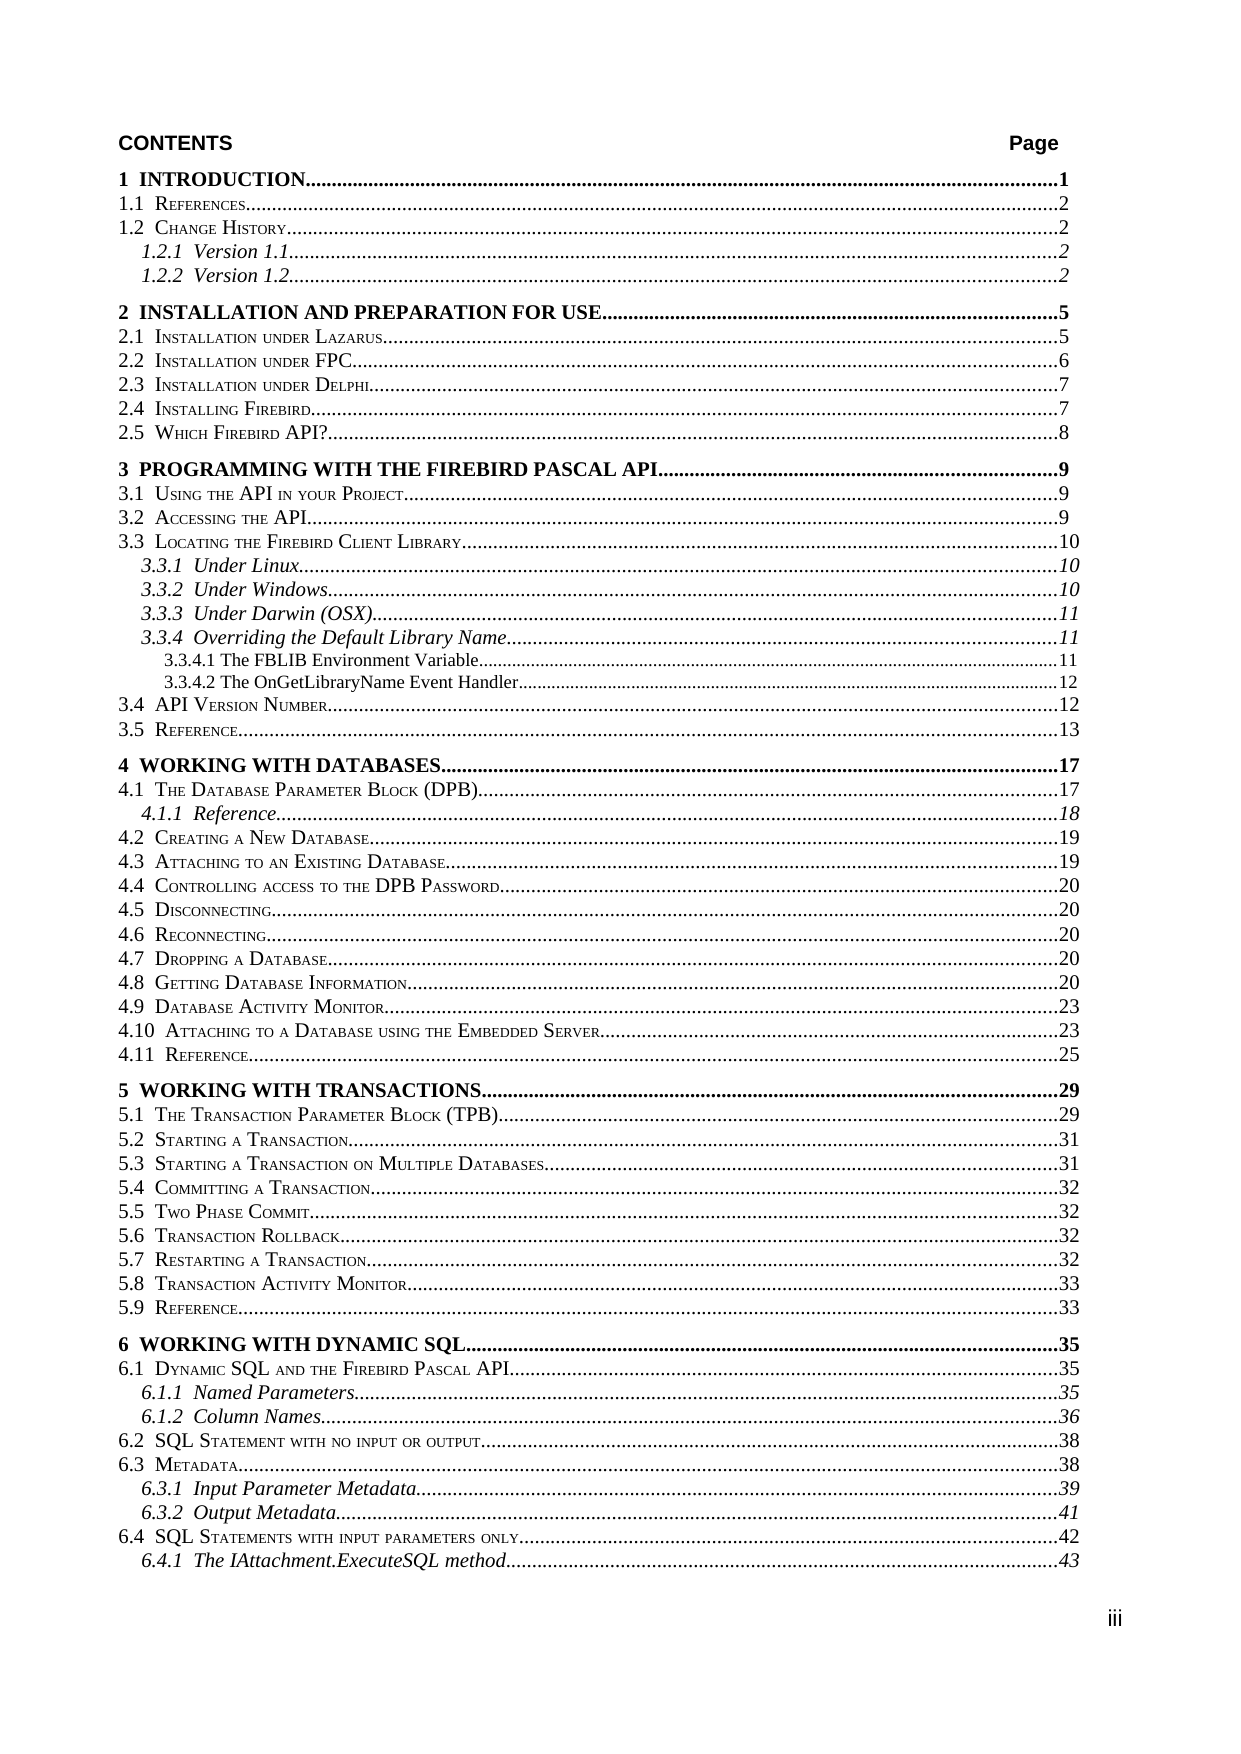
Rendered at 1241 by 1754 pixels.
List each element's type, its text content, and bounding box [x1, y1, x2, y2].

text 2.3 Installation under Delphi 7 [118, 372, 1122, 396]
text 4.10 Attaching to a Database using the Embedded Server 23 [118, 1018, 1122, 1042]
text 1.1 References 2 [118, 191, 1122, 215]
text 6.3 Metadata 38 [118, 1452, 1122, 1476]
text 6.3.2 Output Metadata 41 [141, 1500, 1122, 1524]
text 5.7 Restarting a Transaction 32 [118, 1247, 1122, 1271]
text 3.3.3 Under Darwin (OSX) 11 [141, 601, 1122, 625]
text 1 Introduction 1 [118, 167, 1122, 191]
text 4.9 Database Activity Monitor 23 [118, 994, 1122, 1018]
text 2.4 Installing Firebird 7 [118, 396, 1122, 420]
text 2.2 Installation under FPC 6 [118, 348, 1122, 372]
text 3.3 Locating the Firebird Client Library 10 [118, 529, 1122, 553]
text 4 Working with Databases 17 [118, 753, 1122, 777]
text 6.4.1 The IAttachment.ExecuteSQL method 43 [141, 1548, 1122, 1572]
text 5.3 Starting a Transaction on Multiple Databases 31 [118, 1151, 1122, 1174]
text CONTENTS Page [118, 131, 1122, 154]
text 4.5 Disconnecting 20 [118, 897, 1122, 921]
text 4.7 Dropping a Database 20 [118, 946, 1122, 969]
text 4.6 Reconnecting 20 [118, 921, 1122, 946]
text 6.4 SQL Statements with input parameters only 42 [118, 1524, 1122, 1548]
text 3.3.4.2 The OnGetLibraryName Event Handler 12 [164, 671, 1122, 692]
text 6.3.1 Input Parameter Metadata 39 [141, 1476, 1122, 1500]
text 3.3.4.1 The FBLIB Environment Variable 11 [164, 649, 1122, 671]
text 5 Working with Transactions 29 [118, 1078, 1122, 1102]
text 4.1 The Database Parameter Block (DPB) 17 [118, 777, 1122, 801]
text 5.1 The Transaction Parameter Block (TPB) 29 [118, 1102, 1122, 1126]
text 5.4 Committing a Transaction 32 [118, 1174, 1122, 1199]
text 4.4 Controlling access to the DPB Password 20 [118, 873, 1122, 897]
text 3.5 Reference 13 [118, 716, 1122, 741]
text 5.6 Transaction Rollback 32 [118, 1223, 1122, 1247]
text 1.2.1 Version 1.1 2 [141, 239, 1122, 263]
text 6.2 SQL Statement with no input or output 38 [118, 1428, 1122, 1452]
text 3.4 API Version Number 12 [118, 692, 1122, 716]
text 4.1.1 Reference 18 [141, 801, 1122, 825]
text 3 Programming with the Firebird Pascal API 9 [118, 457, 1122, 481]
text 2.1 Installation under Lazarus 5 [118, 324, 1122, 348]
text 5.9 Reference 33 [118, 1295, 1122, 1319]
text 5.5 Two Phase Commit 32 [118, 1199, 1122, 1223]
text 4.2 Creating a New Database 19 [118, 825, 1122, 849]
text 6 Working with Dynamic SQL 35 [118, 1331, 1122, 1356]
text 6.1.1 Named Parameters 35 [141, 1379, 1122, 1404]
text 2.5 Which Firebird API? 8 [118, 420, 1122, 444]
text 5.8 Transaction Activity Monitor 33 [118, 1271, 1122, 1295]
text 3.2 Accessing the API 9 [118, 505, 1122, 529]
text 3.3.1 Under Linux 10 [141, 553, 1122, 577]
text 4.3 Attaching to an Existing Database 19 [118, 849, 1122, 873]
text 3.1 Using the API in your Project 9 [118, 481, 1122, 505]
text 3.3.4 Overriding the Default Library Name 11 [141, 625, 1122, 649]
text 6.1 Dynamic SQL and the Firebird Pascal API 35 [118, 1356, 1122, 1379]
text 1.2 Change History 2 [118, 215, 1122, 239]
text 5.2 Starting a Transaction 31 [118, 1126, 1122, 1151]
text 2 Installation and Preparation for Use 5 [118, 300, 1122, 324]
text 6.1.2 Column Names 36 [141, 1404, 1122, 1428]
text 3.3.2 Under Windows 10 [141, 577, 1122, 601]
text 1.2.2 Version 1.2 2 [141, 263, 1122, 287]
text 4.11 Reference 25 [118, 1042, 1122, 1066]
text 4.8 Getting Database Information 20 [118, 969, 1122, 994]
